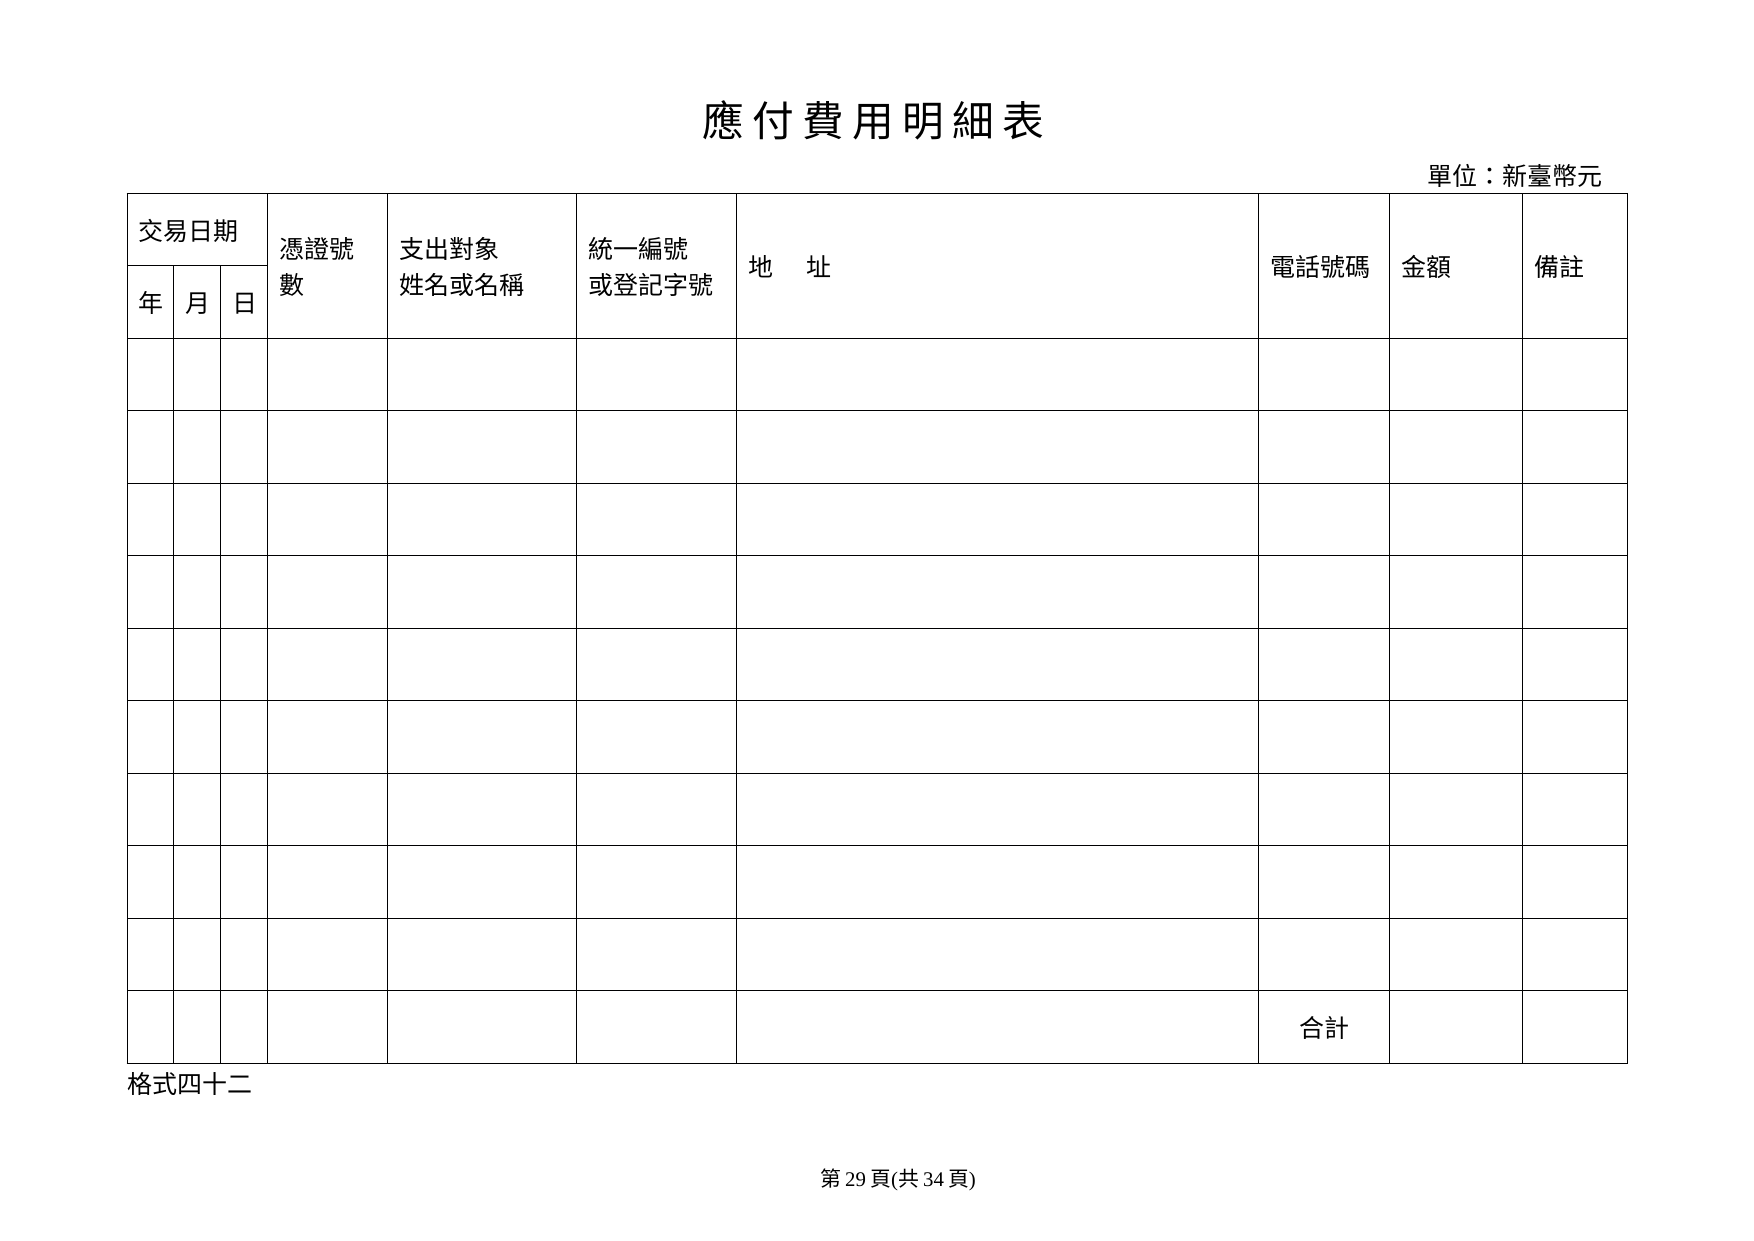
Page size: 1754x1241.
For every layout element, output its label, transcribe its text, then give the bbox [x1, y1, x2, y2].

table_cell [128, 556, 173, 628]
table_cell [388, 629, 576, 700]
table_header 金額 [1390, 194, 1522, 338]
table_cell [577, 484, 736, 555]
table_cell [1523, 774, 1627, 845]
table_cell [1390, 774, 1522, 845]
table_cell [737, 629, 1258, 700]
table_cell [268, 339, 387, 410]
table_cell [1259, 774, 1389, 845]
table_cell [1523, 701, 1627, 773]
table_cell [174, 991, 220, 1063]
table_cell [1390, 991, 1522, 1063]
table_cell [221, 919, 267, 990]
table_cell [737, 701, 1258, 773]
table_cell [1390, 484, 1522, 555]
table_cell [737, 919, 1258, 990]
table_cell [128, 846, 173, 918]
table_cell [1523, 339, 1627, 410]
table_cell [577, 774, 736, 845]
table_cell [268, 774, 387, 845]
table_cell [577, 991, 736, 1063]
table_cell [737, 484, 1258, 555]
table_cell [388, 556, 576, 628]
table_cell [174, 919, 220, 990]
text 格式四十二 [127, 1064, 1627, 1101]
table_cell [174, 484, 220, 555]
table_cell [1390, 556, 1522, 628]
table_cell [174, 701, 220, 773]
table_cell 月 [174, 266, 220, 338]
table_cell [388, 774, 576, 845]
table_cell [174, 629, 220, 700]
table_cell [268, 629, 387, 700]
table_cell [1523, 629, 1627, 700]
table_cell [221, 411, 267, 483]
table_cell 合計 [1259, 991, 1389, 1063]
table_cell [268, 991, 387, 1063]
table_cell [221, 701, 267, 773]
table_cell [388, 919, 576, 990]
table_cell [577, 629, 736, 700]
table_cell [1259, 339, 1389, 410]
table_cell [128, 484, 173, 555]
table_cell [577, 846, 736, 918]
table_cell [128, 919, 173, 990]
table_cell [737, 774, 1258, 845]
table_cell [577, 411, 736, 483]
table_cell 日 [221, 266, 267, 338]
table_cell [221, 556, 267, 628]
table_cell [388, 411, 576, 483]
table_cell [1390, 919, 1522, 990]
table_cell [1523, 484, 1627, 555]
table_cell [577, 556, 736, 628]
table_header 備註 [1523, 194, 1627, 338]
table_cell [174, 411, 220, 483]
table_cell [1259, 846, 1389, 918]
table_cell [221, 629, 267, 700]
table_cell [1523, 411, 1627, 483]
table_cell [128, 411, 173, 483]
table_header 地 址 [737, 194, 1258, 338]
table_cell [128, 629, 173, 700]
table_cell [128, 991, 173, 1063]
table_cell [737, 846, 1258, 918]
table_cell [577, 339, 736, 410]
table_header 支出對象 姓名或名稱 [388, 194, 576, 338]
table_cell [128, 774, 173, 845]
table_cell [221, 846, 267, 918]
table_header 交易日期 [128, 194, 267, 265]
table_cell [577, 701, 736, 773]
table_cell [1390, 701, 1522, 773]
table_cell [221, 991, 267, 1063]
table_cell [268, 701, 387, 773]
table_cell [1390, 339, 1522, 410]
table_cell [737, 411, 1258, 483]
text 單位：新臺幣元 [127, 155, 1602, 193]
table_cell [1259, 629, 1389, 700]
table_cell [221, 774, 267, 845]
table_cell [388, 484, 576, 555]
table_cell [221, 484, 267, 555]
table_cell [737, 339, 1258, 410]
table_header 統一編號 或登記字號 [577, 194, 736, 338]
table_cell [268, 919, 387, 990]
table_cell [174, 556, 220, 628]
table_cell [174, 339, 220, 410]
table_cell [1390, 846, 1522, 918]
table_cell [1390, 411, 1522, 483]
table_cell [388, 991, 576, 1063]
table_cell [1259, 411, 1389, 483]
table_cell [1390, 629, 1522, 700]
table_cell [174, 846, 220, 918]
table_cell [577, 919, 736, 990]
table_cell [388, 846, 576, 918]
table_cell [737, 556, 1258, 628]
table_cell [268, 556, 387, 628]
table_cell [1259, 484, 1389, 555]
table_cell [1259, 701, 1389, 773]
table_cell [1259, 556, 1389, 628]
table_cell 年 [128, 266, 173, 338]
table_cell [388, 701, 576, 773]
table_cell [388, 339, 576, 410]
table_cell [1523, 846, 1627, 918]
table_cell [1259, 919, 1389, 990]
table_cell [268, 411, 387, 483]
table_cell [268, 846, 387, 918]
table_cell [174, 774, 220, 845]
table_header 電話號碼 [1259, 194, 1389, 338]
table_cell [1523, 919, 1627, 990]
table_cell [268, 484, 387, 555]
table_cell [1523, 556, 1627, 628]
text 應付費用明細表 [127, 80, 1627, 155]
table_cell [1523, 991, 1627, 1063]
table_cell [737, 991, 1258, 1063]
table_cell [128, 339, 173, 410]
table_header 憑證號數 [268, 194, 387, 338]
table_cell [128, 701, 173, 773]
table_cell [221, 339, 267, 410]
